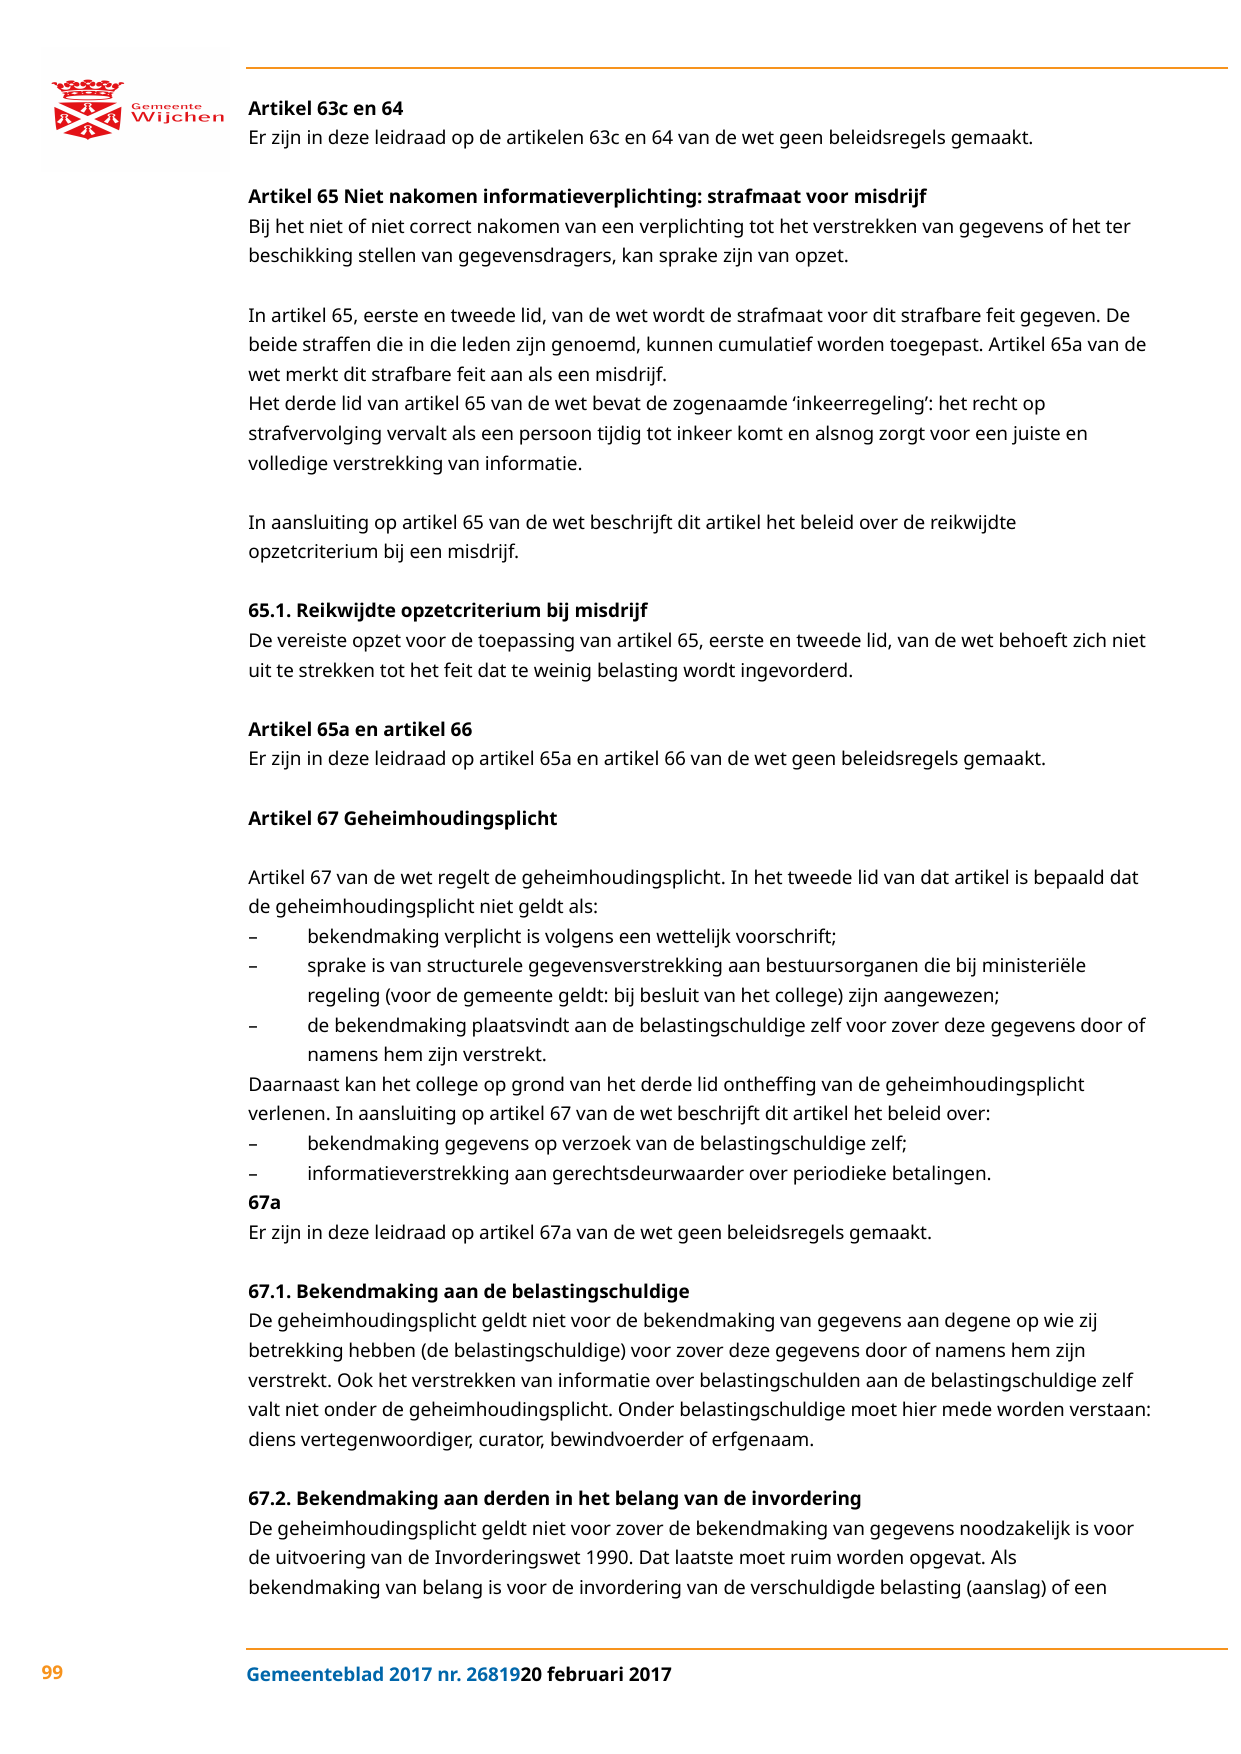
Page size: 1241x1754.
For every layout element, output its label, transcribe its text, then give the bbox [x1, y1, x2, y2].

text Artikel 67 Geheimhoudingsplicht [248, 805, 1152, 831]
text 67.2. Bekendmaking aan derden in het belang van de invordering [248, 1485, 1152, 1511]
text Er zijn in deze leidraad op de artikelen 63c en 64 van de wet geen beleidsregels gemaakt. [248, 124, 1152, 150]
text 67.1. Bekendmaking aan de belastingschuldige [248, 1278, 1152, 1304]
text In artikel 65, eerste en tweede lid, van de wet wordt de strafmaat voor dit strafbare feit gegeven. De beide straffen die in die leden zijn genoemd, kunnen cumulatief worden toegepast. Artikel 65a van de wet merkt dit strafbare feit aan als een misdrijf. [248, 302, 1152, 387]
text Daarnaast kan het college op grond van het derde lid ontheffing van de geheimhoudingsplicht verlenen. In aansluiting op artikel 67 van de wet beschrijft dit artikel het beleid over: [248, 1071, 1152, 1126]
text Het derde lid van artikel 65 van de wet bevat de zogenaamde ‘inkeerregeling’: het recht op strafvervolging vervalt als een persoon tijdig tot inkeer komt en alsnog zorgt voor een juiste en volledige verstrekking van informatie. [248, 391, 1152, 476]
text Artikel 63c en 64 [248, 95, 1152, 121]
text In aansluiting op artikel 65 van de wet beschrijft dit artikel het beleid over de reikwijdte opzetcriterium bij een misdrijf. [248, 509, 1152, 564]
text 65.1. Reikwijdte opzetcriterium bij misdrijf [248, 598, 1152, 623]
list bekendmaking verplicht is volgens een wettelijk voorschrift; [248, 923, 1152, 949]
list sprake is van structurele gegevensverstrekking aan bestuursorganen die bij ministeriële regeling (voor de gemeente geldt: bij besluit van het college) zijn aangewezen; [248, 953, 1152, 1008]
text Artikel 65a en artikel 66 [248, 716, 1152, 742]
text 67a [248, 1189, 1152, 1215]
text Artikel 67 van de wet regelt de geheimhoudingsplicht. In het tweede lid van dat artikel is bepaald dat de geheimhoudingsplicht niet geldt als: [248, 864, 1152, 919]
list de bekendmaking plaatsvindt aan de belastingschuldige zelf voor zover deze gegevens door of namens hem zijn verstrekt. [248, 1012, 1152, 1067]
text De geheimhoudingsplicht geldt niet voor zover de bekendmaking van gegevens noodzakelijk is voor de uitvoering van de Invorderingswet 1990. Dat laatste moet ruim worden opgevat. Als bekendmaking van belang is voor de invordering van de verschuldigde belasting (aanslag) of een [248, 1515, 1152, 1600]
text Artikel 65 Niet nakomen informatieverplichting: strafmaat voor misdrijf [248, 183, 1152, 209]
list bekendmaking gegevens op verzoek van de belastingschuldige zelf; [248, 1130, 1152, 1156]
text Er zijn in deze leidraad op artikel 65a en artikel 66 van de wet geen beleidsregels gemaakt. [248, 746, 1152, 771]
text De geheimhoudingsplicht geldt niet voor de bekendmaking van gegevens aan degene op wie zij betrekking hebben (de belastingschuldige) voor zover deze gegevens door of namens hem zijn verstrekt. Ook het verstrekken van informatie over belastingschulden aan de belastingschuldige zelf valt niet onder de geheimhoudingsplicht. Onder belastingschuldige moet hier mede worden verstaan: diens vertegenwoordiger, curator, bewindvoerder of erfgenaam. [248, 1308, 1152, 1452]
text Bij het niet of niet correct nakomen van een verplichting tot het verstrekken van gegevens of het ter beschikking stellen van gegevensdragers, kan sprake zijn van opzet. [248, 213, 1152, 268]
text De vereiste opzet voor de toepassing van artikel 65, eerste en tweede lid, van de wet behoeft zich niet uit te strekken tot het feit dat te weinig belasting wordt ingevorderd. [248, 627, 1152, 683]
picture [41, 47, 231, 172]
text Er zijn in deze leidraad op artikel 67a van de wet geen beleidsregels gemaakt. [248, 1219, 1152, 1245]
list informatieverstrekking aan gerechtsdeurwaarder over periodieke betalingen. [248, 1160, 1152, 1186]
